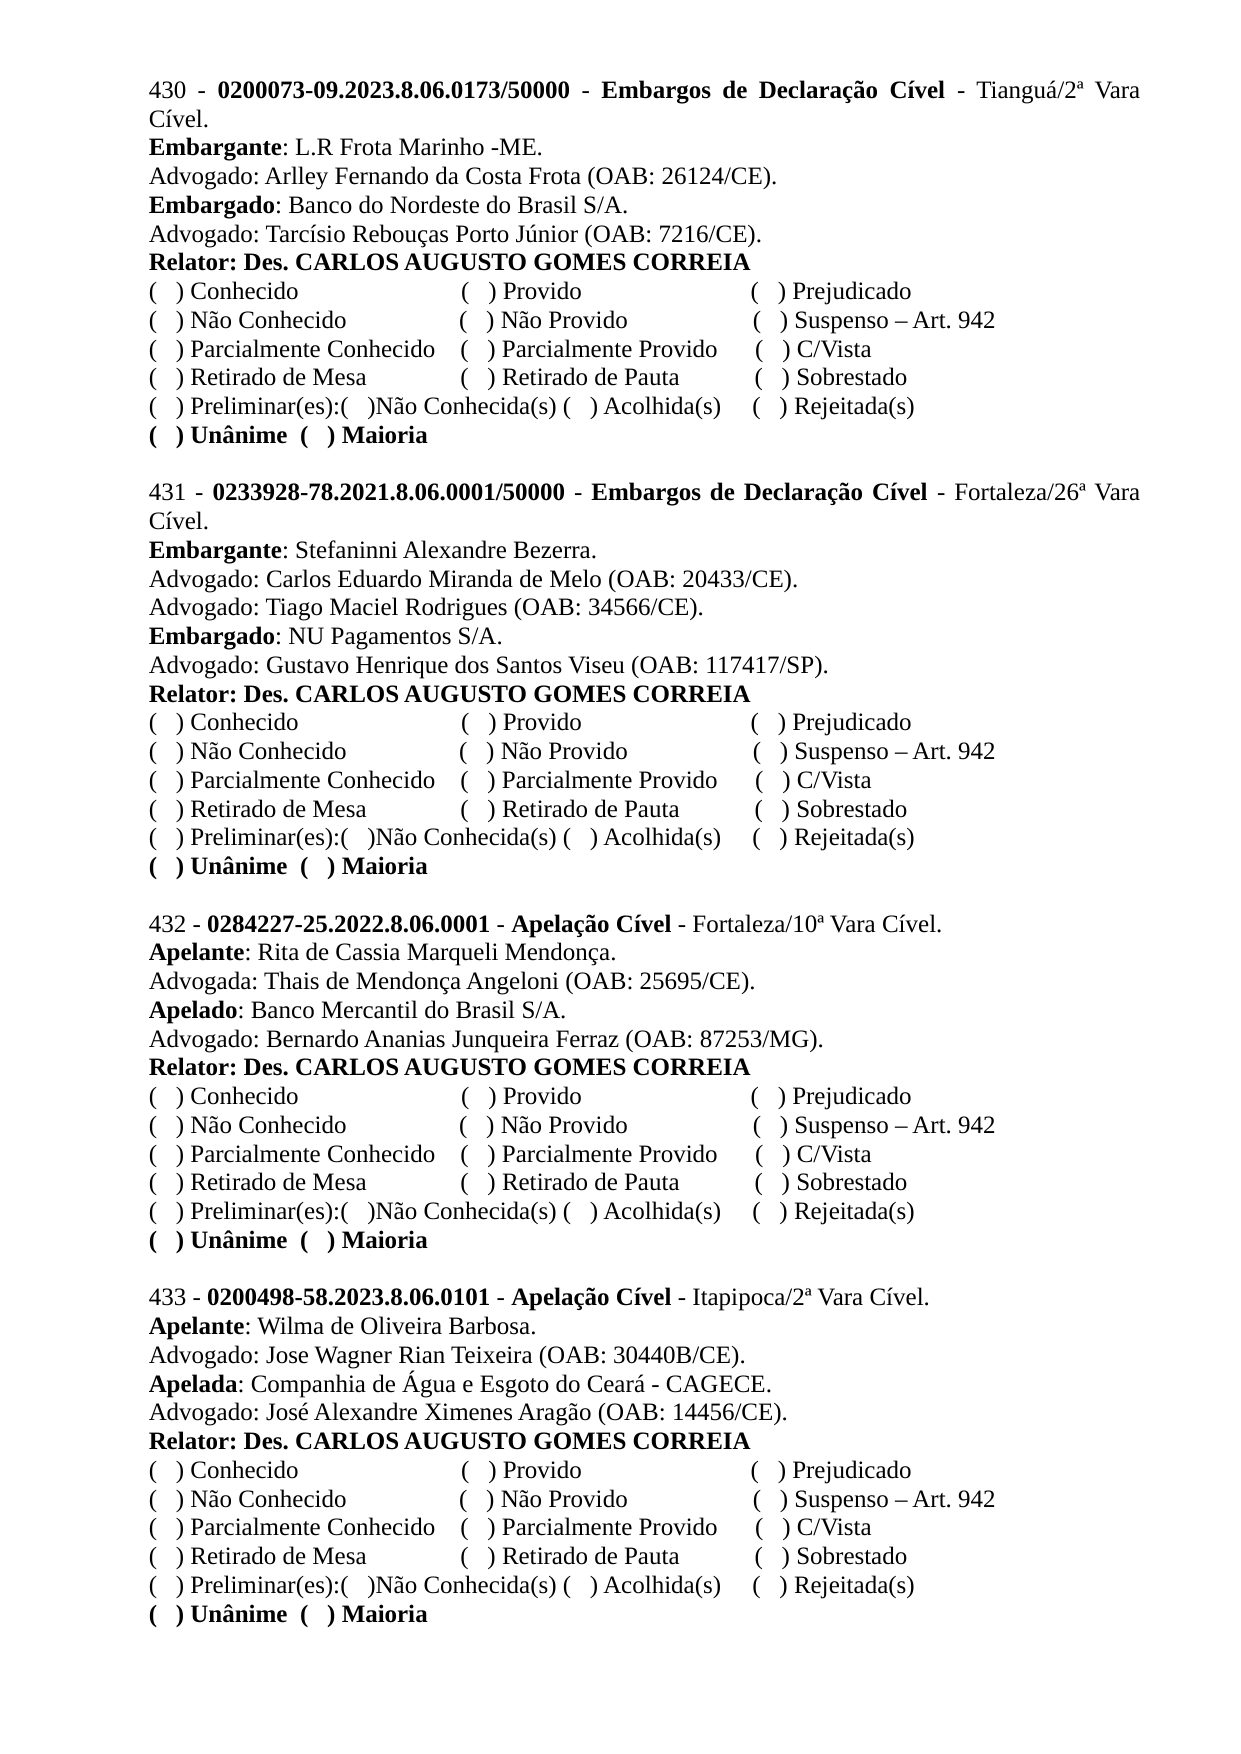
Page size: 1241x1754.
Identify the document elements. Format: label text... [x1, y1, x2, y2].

text Relator: Des. CARLOS AUGUSTO GOMES CORREIA [148, 1426, 1141, 1455]
text 431 - 0233928-78.2021.8.06.0001/50000 - Embargos de Declaração Cível - Fortaleza/26ª Vara Cível. [148, 477, 1141, 535]
text 433 - 0200498-58.2023.8.06.0101 - Apelação Cível - Itapipoca/2ª Vara Cível. [148, 1282, 1141, 1311]
text ( ) Parcialmente Conhecido ( ) Parcialmente Provido ( ) C/Vista [148, 334, 1158, 362]
text ( ) Retirado de Mesa ( ) Retirado de Pauta ( ) Sobrestado [148, 794, 1158, 822]
text Embargante: Stefaninni Alexandre Bezerra. [148, 535, 1141, 564]
text ( ) Parcialmente Conhecido ( ) Parcialmente Provido ( ) C/Vista [148, 1512, 1158, 1541]
text Advogado: Arlley Fernando da Costa Frota (OAB: 26124/CE). [148, 161, 1141, 190]
text ( ) Não Conhecido ( ) Não Provido ( ) Suspenso – Art. 942 [148, 736, 1158, 765]
text 430 - 0200073-09.2023.8.06.0173/50000 - Embargos de Declaração Cível - Tianguá/2ª Vara Cível. [148, 75, 1141, 132]
text ( ) Preliminar(es):( )Não Conhecida(s) ( ) Acolhida(s) ( ) Rejeitada(s) [148, 1196, 1158, 1225]
text ( ) Unânime ( ) Maioria [148, 851, 1158, 880]
text Advogado: Gustavo Henrique dos Santos Viseu (OAB: 117417/SP). [148, 650, 1141, 679]
text ( ) Unânime ( ) Maioria [148, 1225, 1158, 1254]
text ( ) Parcialmente Conhecido ( ) Parcialmente Provido ( ) C/Vista [148, 1139, 1158, 1167]
text Advogada: Thais de Mendonça Angeloni (OAB: 25695/CE). [148, 966, 1141, 995]
text Advogado: Jose Wagner Rian Teixeira (OAB: 30440B/CE). [148, 1340, 1141, 1369]
text Advogado: Carlos Eduardo Miranda de Melo (OAB: 20433/CE). [148, 564, 1141, 592]
text ( ) Não Conhecido ( ) Não Provido ( ) Suspenso – Art. 942 [148, 1110, 1158, 1139]
text ( ) Retirado de Mesa ( ) Retirado de Pauta ( ) Sobrestado [148, 1167, 1158, 1196]
text ( ) Conhecido ( ) Provido ( ) Prejudicado [148, 707, 1141, 736]
text 432 - 0284227-25.2022.8.06.0001 - Apelação Cível - Fortaleza/10ª Vara Cível. [148, 909, 1141, 937]
text ( ) Preliminar(es):( )Não Conhecida(s) ( ) Acolhida(s) ( ) Rejeitada(s) [148, 1570, 1158, 1599]
text ( ) Retirado de Mesa ( ) Retirado de Pauta ( ) Sobrestado [148, 1541, 1158, 1570]
text ( ) Conhecido ( ) Provido ( ) Prejudicado [148, 276, 1141, 305]
text Advogado: Bernardo Ananias Junqueira Ferraz (OAB: 87253/MG). [148, 1024, 1141, 1052]
text Embargante: L.R Frota Marinho -ME. [148, 132, 1141, 161]
text Relator: Des. CARLOS AUGUSTO GOMES CORREIA [148, 247, 1141, 276]
text ( ) Não Conhecido ( ) Não Provido ( ) Suspenso – Art. 942 [148, 305, 1158, 334]
text ( ) Retirado de Mesa ( ) Retirado de Pauta ( ) Sobrestado [148, 362, 1158, 391]
text Relator: Des. CARLOS AUGUSTO GOMES CORREIA [148, 1052, 1141, 1081]
text ( ) Não Conhecido ( ) Não Provido ( ) Suspenso – Art. 942 [148, 1484, 1158, 1512]
text Apelante: Wilma de Oliveira Barbosa. [148, 1311, 1141, 1340]
text Advogado: Tarcísio Rebouças Porto Júnior (OAB: 7216/CE). [148, 219, 1141, 247]
text Advogado: José Alexandre Ximenes Aragão (OAB: 14456/CE). [148, 1397, 1141, 1426]
text Relator: Des. CARLOS AUGUSTO GOMES CORREIA [148, 679, 1141, 707]
text ( ) Conhecido ( ) Provido ( ) Prejudicado [148, 1455, 1141, 1484]
text Embargado: NU Pagamentos S/A. [148, 621, 1141, 650]
text Apelada: Companhia de Água e Esgoto do Ceará - CAGECE. [148, 1369, 1141, 1397]
text ( ) Unânime ( ) Maioria [148, 420, 1158, 449]
text ( ) Unânime ( ) Maioria [148, 1599, 1158, 1627]
text Apelado: Banco Mercantil do Brasil S/A. [148, 995, 1141, 1024]
text Apelante: Rita de Cassia Marqueli Mendonça. [148, 937, 1141, 966]
text ( ) Preliminar(es):( )Não Conhecida(s) ( ) Acolhida(s) ( ) Rejeitada(s) [148, 822, 1158, 851]
text Embargado: Banco do Nordeste do Brasil S/A. [148, 190, 1141, 219]
text ( ) Conhecido ( ) Provido ( ) Prejudicado [148, 1081, 1141, 1110]
text ( ) Parcialmente Conhecido ( ) Parcialmente Provido ( ) C/Vista [148, 765, 1158, 794]
text Advogado: Tiago Maciel Rodrigues (OAB: 34566/CE). [148, 592, 1141, 621]
text ( ) Preliminar(es):( )Não Conhecida(s) ( ) Acolhida(s) ( ) Rejeitada(s) [148, 391, 1158, 420]
